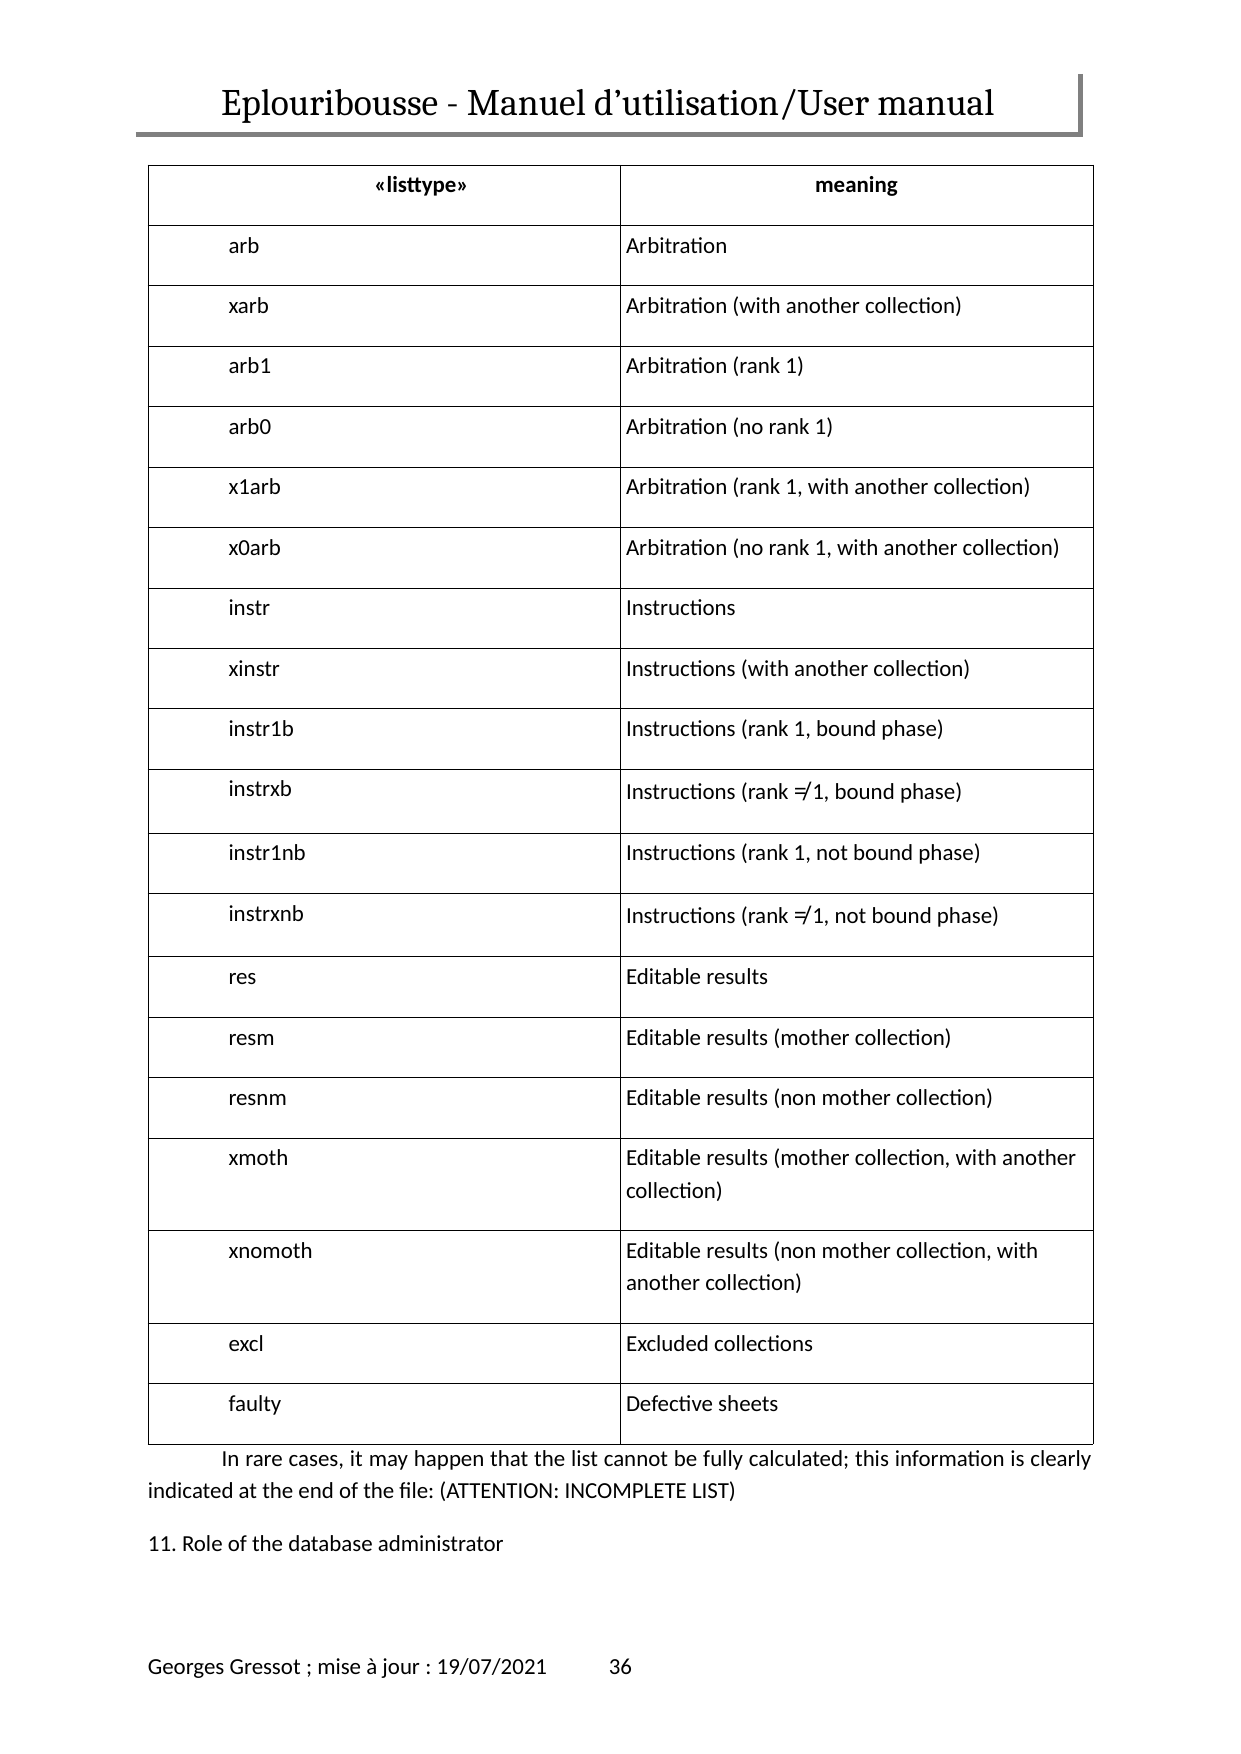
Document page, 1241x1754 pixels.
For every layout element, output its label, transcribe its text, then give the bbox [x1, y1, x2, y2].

table_cell Editable results (mother collection) [621, 1018, 1093, 1077]
table_cell instr1nb [149, 834, 620, 893]
table_cell Arbitration (rank 1, with another collection) [621, 468, 1093, 527]
table_cell Editable results (non mother collection) [621, 1078, 1093, 1138]
text 11. Role of the database administrator [148, 1529, 1093, 1557]
table_cell Arbitration (no rank 1, with another collection) [621, 528, 1093, 587]
table_cell Instructions (rank ≠ 1, not bound phase) [621, 894, 1093, 956]
table_header meaning [621, 166, 1093, 225]
table_cell xmoth [149, 1139, 620, 1230]
table_cell Instructions (rank 1, not bound phase) [621, 834, 1093, 893]
table_cell x0arb [149, 528, 620, 587]
table_cell instr [149, 589, 620, 648]
table_cell Instructions [621, 589, 1093, 648]
table_cell res [149, 957, 620, 1017]
table_cell Defective sheets [621, 1384, 1093, 1444]
table_cell Arbitration [621, 226, 1093, 285]
table_cell resm [149, 1018, 620, 1077]
table_cell instrxb [149, 770, 620, 832]
table_cell Arbitration (no rank 1) [621, 407, 1093, 467]
table_cell excl [149, 1324, 620, 1383]
table_cell arb1 [149, 347, 620, 406]
table_cell faulty [149, 1384, 620, 1444]
table_cell instrxnb [149, 894, 620, 956]
table_header «listtype» [149, 166, 620, 225]
table_cell xinstr [149, 649, 620, 708]
table_cell Instructions (rank ≠ 1, bound phase) [621, 770, 1093, 832]
table_cell x1arb [149, 468, 620, 527]
table_cell Instructions (rank 1, bound phase) [621, 709, 1093, 769]
list In rare cases, it may happen that the list cannot be fully calculated; this information is clearly indicated at the end of the file: (ATTENTION: INCOMPLETE LIST) [148, 1445, 1093, 1504]
table_cell xarb [149, 286, 620, 346]
table_cell Editable results (mother collection, with another collection) [621, 1139, 1093, 1230]
table_cell Instructions (with another collection) [621, 649, 1093, 708]
table_cell arb0 [149, 407, 620, 467]
table_cell Editable results (non mother collection, with another collection) [621, 1231, 1093, 1323]
table_cell Arbitration (with another collection) [621, 286, 1093, 346]
table_cell arb [149, 226, 620, 285]
table_cell Arbitration (rank 1) [621, 347, 1093, 406]
table_cell xnomoth [149, 1231, 620, 1323]
table_cell Editable results [621, 957, 1093, 1017]
table_cell Excluded collections [621, 1324, 1093, 1383]
table_cell instr1b [149, 709, 620, 769]
table_cell resnm [149, 1078, 620, 1138]
